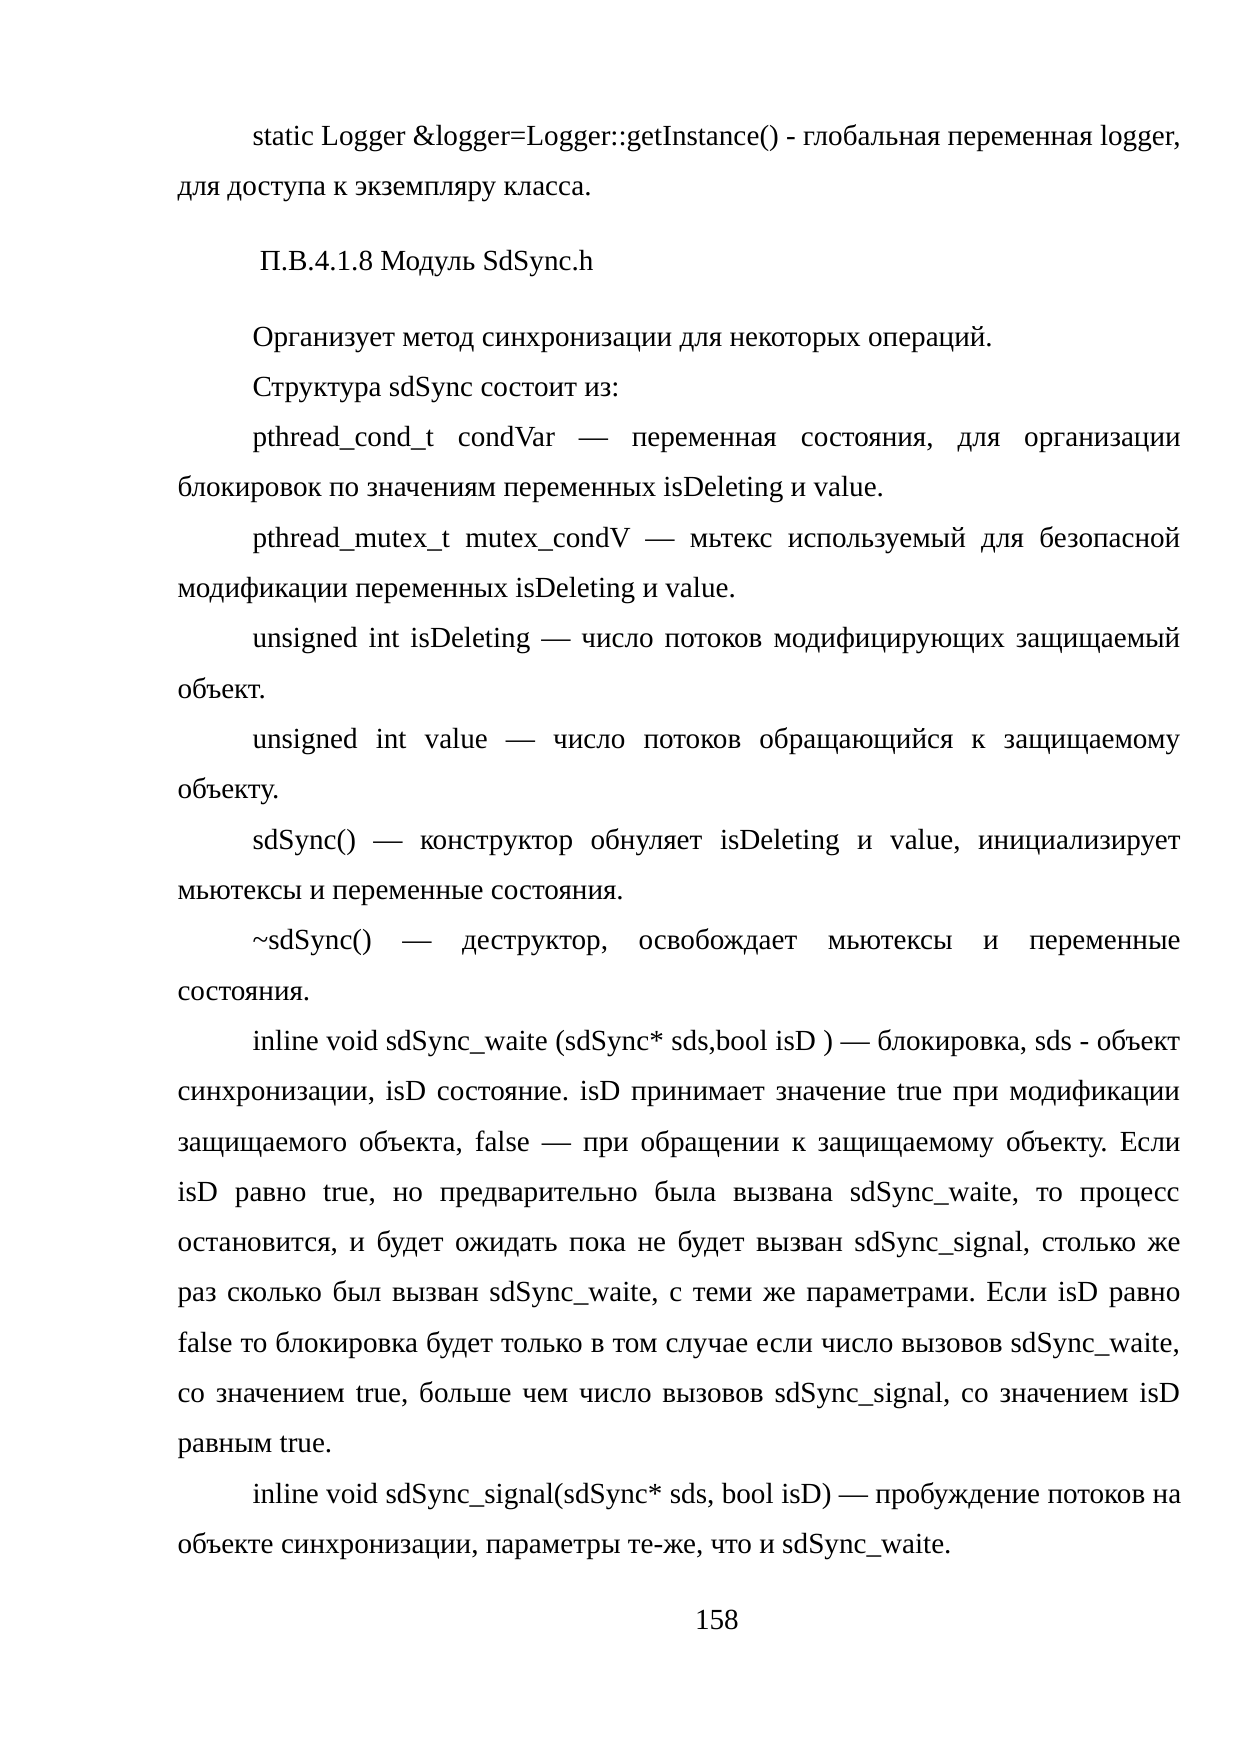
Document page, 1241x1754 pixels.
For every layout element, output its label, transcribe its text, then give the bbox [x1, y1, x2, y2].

text ~sdSync() — деструктор, освобождает мьютексы и переменные состояния. [177, 922, 1181, 1006]
text inline void sdSync_signal(sdSync* sds, bool isD) — пробуждение потоков на объекте синхронизации, параметры те-же, что и sdSync_waite. [177, 1476, 1181, 1560]
text Структура sdSync состоит из: [177, 369, 1181, 402]
text inline void sdSync_waite (sdSync* sds,bool isD ) — блокировка, sds - объект синхронизации, isD состояние. isD принимает значение true при модификации защищаемого объекта, false — при обращении к защищаемому объекту. Если isD равно true, но предварительно была вызвана sdSync_waite, то процесс остановится, и будет ожидать пока не будет вызван sdSync_signal, столько же раз сколько был вызван sdSync_waite, с теми же параметрами. Если isD равно false то блокировка будет только в том случае если число вызовов sdSync_waite, со значением true, больше чем число вызовов sdSync_signal, со значением isD равным true. [177, 1023, 1181, 1459]
list Модуль SdSync.h [252, 243, 1181, 277]
text pthread_mutex_t mutex_condV — мьтекс используемый для безопасной модификации переменных isDeleting и value. [177, 520, 1181, 604]
text static Logger &logger=Logger::getInstance() - глобальная переменная logger, для доступа к экземпляру класса. [177, 118, 1181, 202]
text pthread_cond_t condVar — переменная состояния, для организации блокировок по значениям переменных isDeleting и value. [177, 419, 1181, 503]
text Организует метод синхронизации для некоторых операций. [177, 319, 1181, 352]
text unsigned int value — число потоков обращающийся к защищаемому объекту. [177, 721, 1181, 805]
text sdSync() — конструктор обнуляет isDeleting и value, инициализирует мьютексы и переменные состояния. [177, 822, 1181, 906]
text unsigned int isDeleting — число потоков модифицирующих защищаемый объект. [177, 621, 1181, 704]
